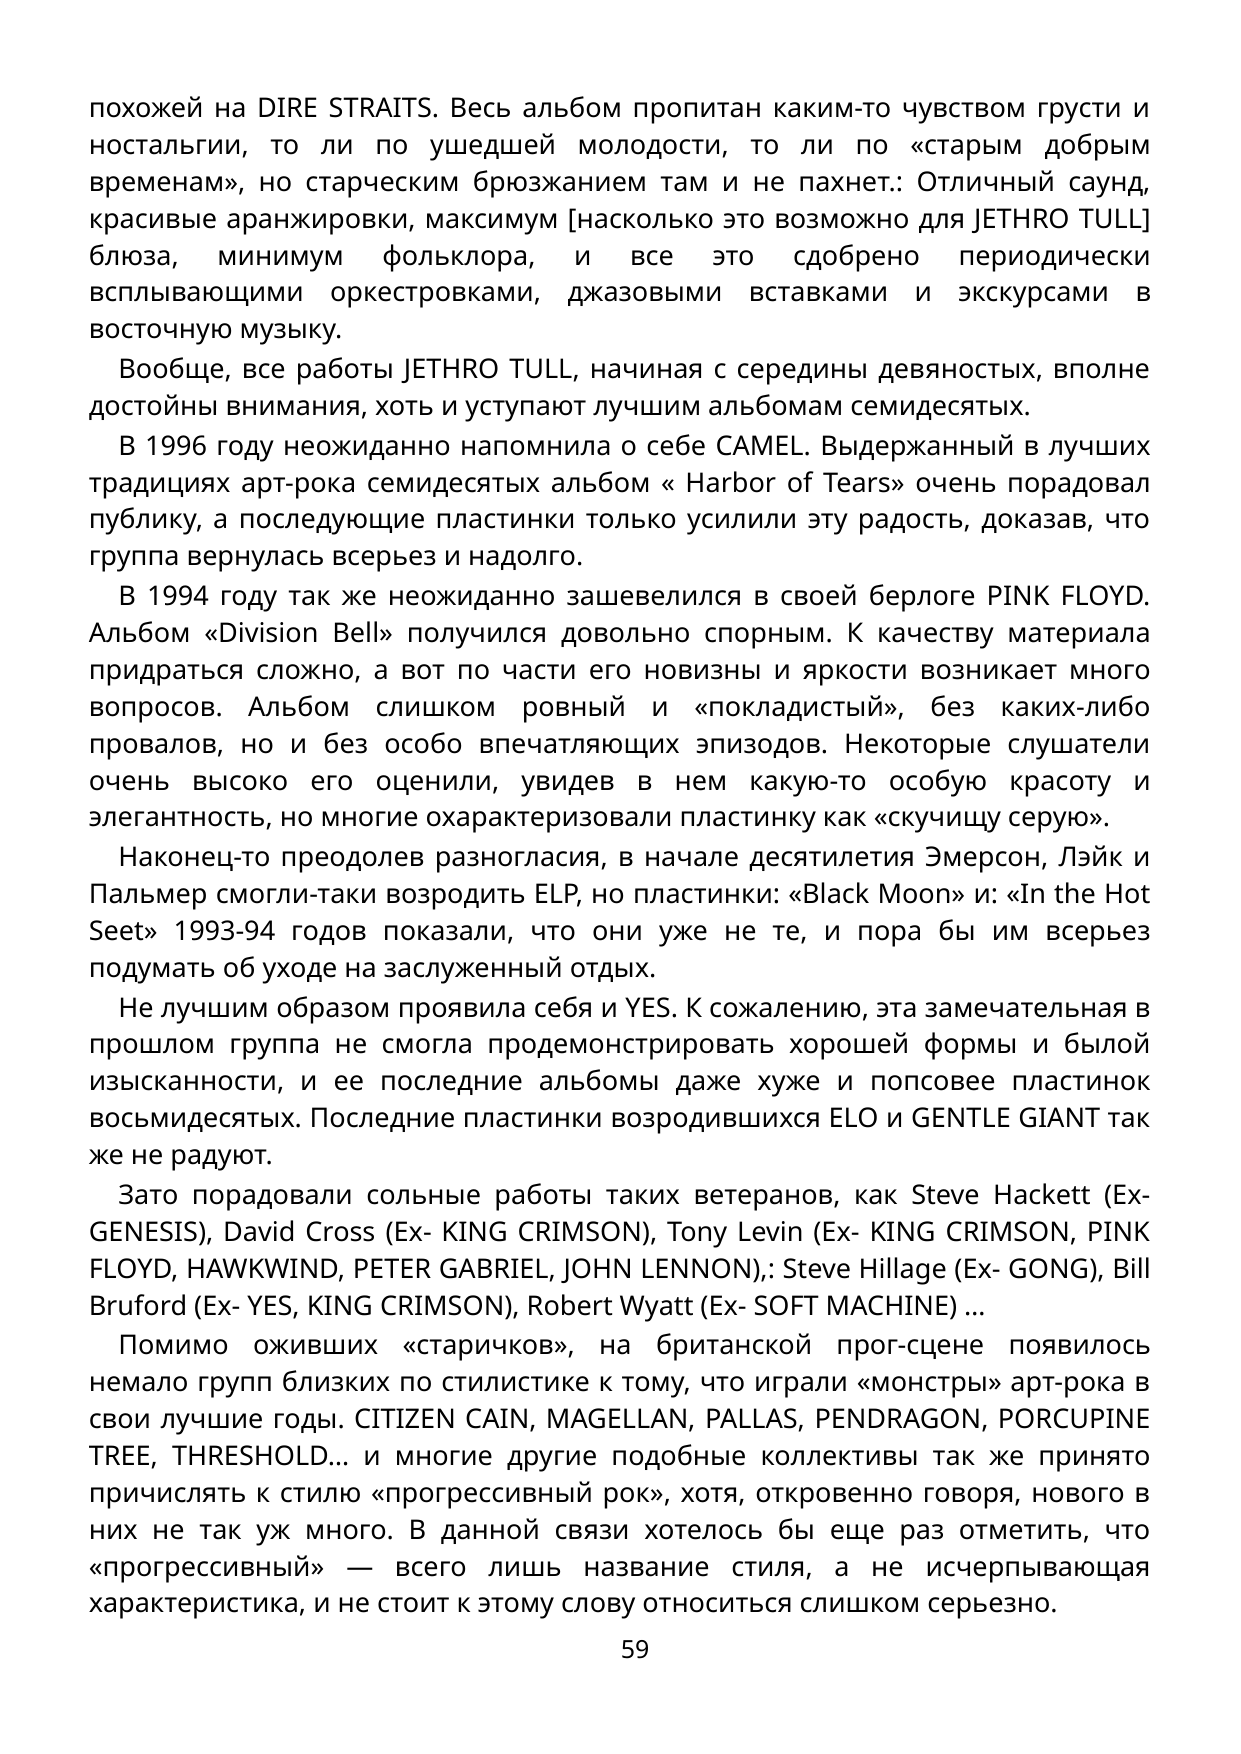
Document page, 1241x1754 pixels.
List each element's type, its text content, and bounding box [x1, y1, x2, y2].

text Не лучшим образом проявила себя и YES. К сожалению, эта замечательная в прошлом группа не смогла продемонстрировать хорошей формы и былой изысканности, и ее последние альбомы даже хуже и попсовее пластинок восьмидесятых. Последние пластинки возродившихся ELO и GENTLE GIANT так же не радуют. [88, 988, 1152, 1172]
text В 1994 году так же неожиданно зашевелился в своей берлоге PINK FLOYD. Альбом «Division Bell» получился довольно спорным. К качеству материала придраться сложно, а вот по части его новизны и яркости возникает много вопросов. Альбом слишком ровный и «покладистый», без каких-либо провалов, но и без особо впечатляющих эпизодов. Некоторые слушатели очень высоко его оценили, увидев в нем какую-то особую красоту и элегантность, но многие охарактеризовали пластинку как «скучищу серую». [88, 577, 1152, 835]
text похожей на DIRE STRAITS. Весь альбом пропитан каким-то чувством грусти и ностальгии, то ли по ушедшей молодости, то ли по «старым добрым временам», но старческим брюзжанием там и не пахнет.: Отличный саунд, красивые аранжировки, максимум [насколько это возможно для JETHRO TULL] блюза, минимум фольклора, и все это сдобрено периодически всплывающими оркестровками, джазовыми вставками и экскурсами в восточную музыку. [88, 88, 1152, 347]
text Помимо оживших «старичков», на британской прог-сцене появилось немало групп близких по стилистике к тому, что играли «монстры» арт-рока в свои лучшие годы. CITIZEN CAIN, MAGELLAN, PALLAS, PENDRAGON, PORCUPINE TREE, THRESHOLD… и многие другие подобные коллективы так же принято причислять к стилю «прогрессивный рок», хотя, откровенно говоря, нового в них не так уж много. В данной связи хотелось бы еще раз отметить, что «прогрессивный» — всего лишь название стиля, а не исчерпывающая характеристика, и не стоит к этому слову относиться слишком серьезно. [88, 1326, 1152, 1621]
text Наконец-то преодолев разногласия, в начале десятилетия Эмерсон, Лэйк и Пальмер смогли-таки возродить ELP, но пластинки: «Black Moon» и: «In the Hot Seet» 1993-94 годов показали, что они уже не те, и пора бы им всерьез подумать об уходе на заслуженный отдых. [88, 838, 1152, 985]
text Вообще, все работы JETHRO TULL, начиная с середины девяностых, вполне достойны внимания, хоть и уступают лучшим альбомам семидесятых. [88, 349, 1152, 423]
text Зато порадовали сольные работы таких ветеранов, как Steve Hackett (Ex- GENESIS), David Cross (Ex- KING CRIMSON), Tony Levin (Ex- KING CRIMSON, PINK FLOYD, HAWKWIND, PETER GABRIEL, JOHN LENNON),: Steve Hillage (Ex- GONG), Bill Bruford (Ex- YES, KING CRIMSON), Robert Wyatt (Ex- SOFT MACHINE) … [88, 1175, 1152, 1323]
text В 1996 году неожиданно напомнила о себе CAMEL. Выдержанный в лучших традициях арт-рока семидесятых альбом « Harbor of Tears» очень порадовал публику, а последующие пластинки только усилили эту радость, доказав, что группа вернулась всерьез и надолго. [88, 426, 1152, 574]
